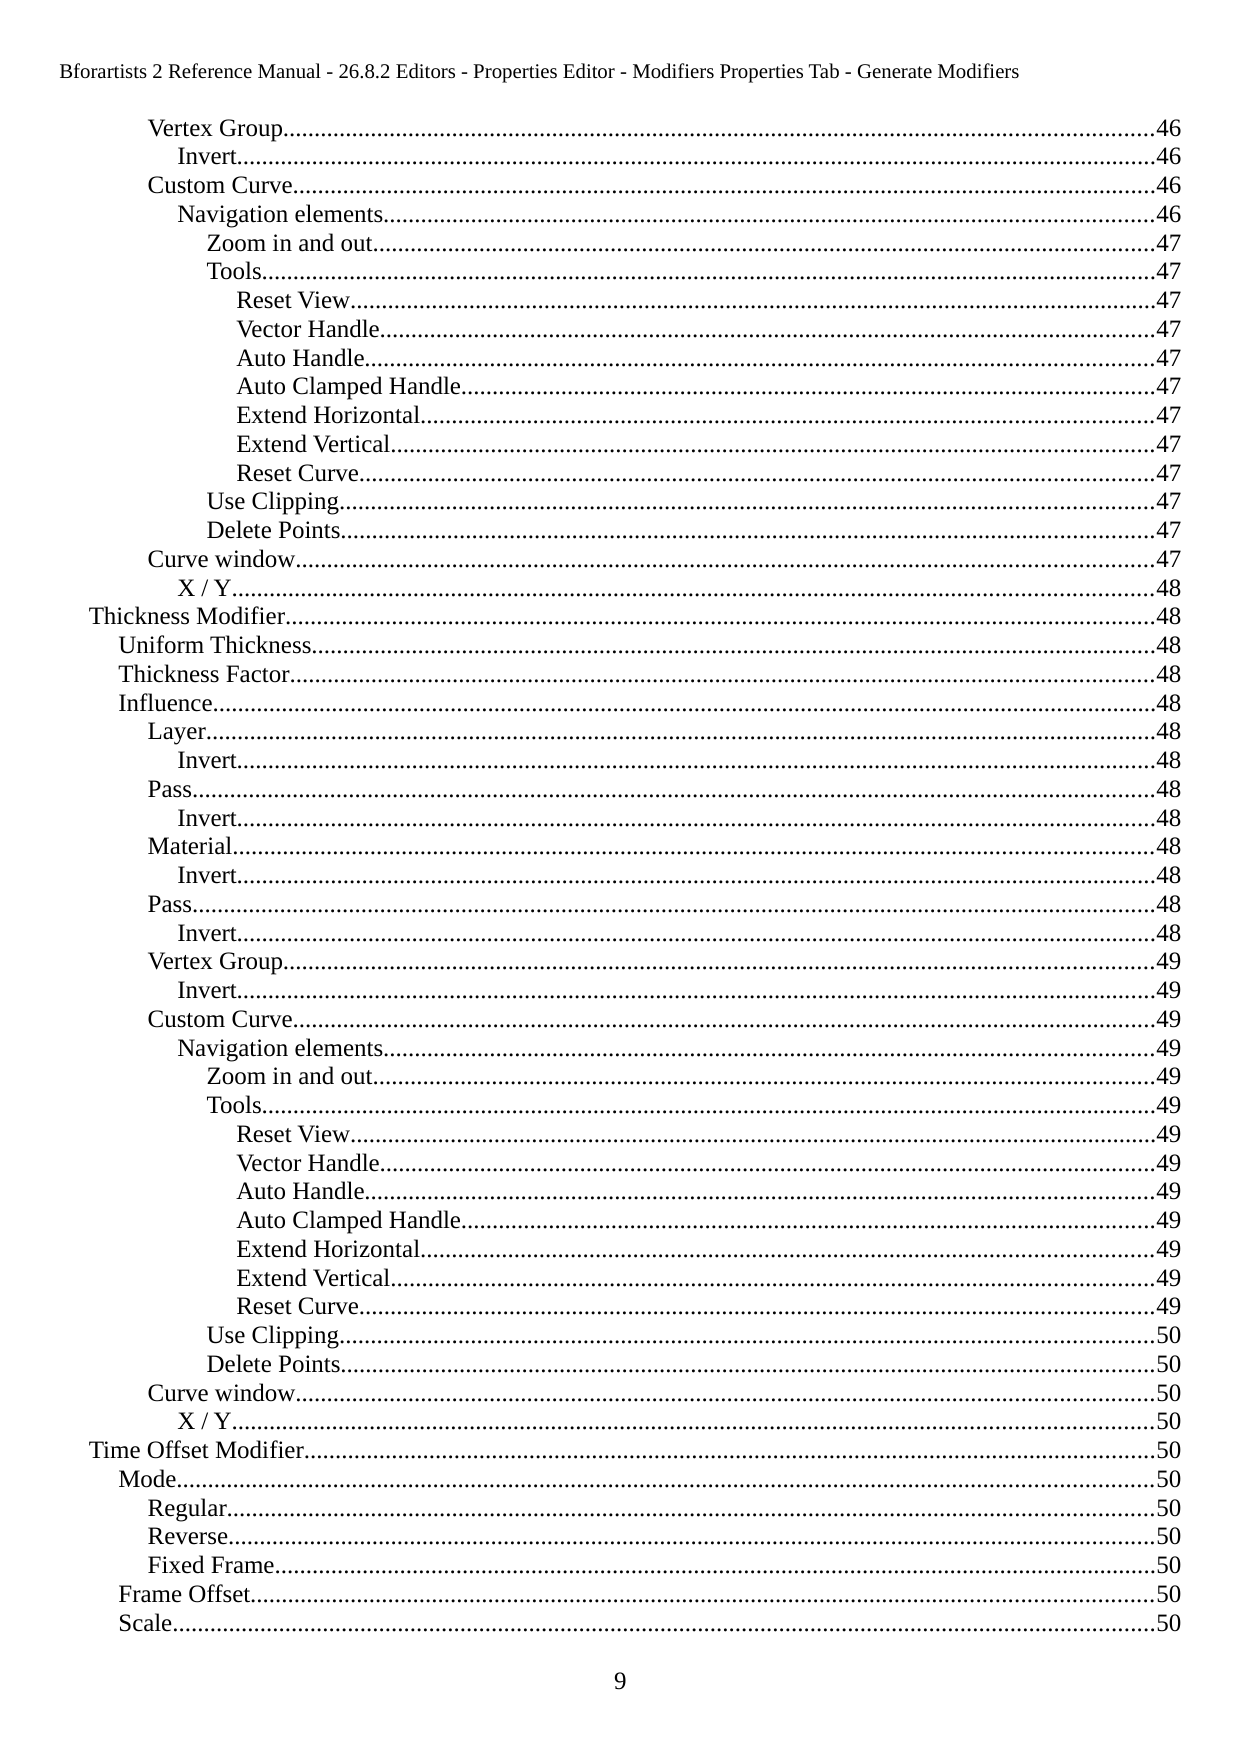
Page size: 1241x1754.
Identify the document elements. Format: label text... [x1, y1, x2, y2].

text Reset Curve 47 [236, 458, 1181, 486]
text Tools 47 [206, 256, 1181, 285]
text Vector Handle 49 [236, 1148, 1181, 1176]
text Invert 48 [177, 860, 1181, 889]
text Influence 48 [118, 688, 1181, 716]
text Auto Handle 49 [236, 1176, 1181, 1205]
text Custom Curve 46 [147, 170, 1181, 199]
text Curve window 47 [147, 544, 1181, 573]
text Custom Curve 49 [147, 1004, 1181, 1033]
text Invert 49 [177, 975, 1181, 1004]
text Use Clipping 47 [206, 486, 1181, 515]
text Reset View 49 [236, 1119, 1181, 1148]
text Uniform Thickness 48 [118, 630, 1181, 659]
text Vertex Group 46 [147, 113, 1181, 141]
text Pass 48 [147, 889, 1181, 918]
text Auto Handle 47 [236, 343, 1181, 371]
text Reset View 47 [236, 285, 1181, 314]
text Auto Clamped Handle 47 [236, 371, 1181, 400]
text X / Y 48 [177, 573, 1181, 601]
text Mode 50 [118, 1464, 1181, 1493]
text Vector Handle 47 [236, 314, 1181, 343]
text Thickness Modifier 48 [88, 601, 1181, 630]
text Thickness Factor 48 [118, 659, 1181, 688]
text Frame Offset 50 [118, 1579, 1181, 1608]
text Reset Curve 49 [236, 1291, 1181, 1320]
text X / Y 50 [177, 1406, 1181, 1435]
text Regular 50 [147, 1493, 1181, 1521]
text Zoom in and out 49 [206, 1061, 1181, 1090]
text Navigation elements 46 [177, 199, 1181, 228]
text Zoom in and out 47 [206, 228, 1181, 256]
text Layer 48 [147, 716, 1181, 745]
text Pass 48 [147, 774, 1181, 803]
text Navigation elements 49 [177, 1033, 1181, 1061]
text Extend Horizontal 49 [236, 1234, 1181, 1263]
text Delete Points 47 [206, 515, 1181, 544]
text Scale 50 [118, 1608, 1181, 1636]
text Time Offset Modifier 50 [88, 1435, 1181, 1464]
text Invert 48 [177, 918, 1181, 946]
text Material 48 [147, 831, 1181, 860]
text Curve window 50 [147, 1378, 1181, 1406]
text Fixed Frame 50 [147, 1550, 1181, 1579]
text Invert 48 [177, 803, 1181, 831]
text Invert 48 [177, 745, 1181, 774]
text Extend Horizontal 47 [236, 400, 1181, 429]
text Extend Vertical 47 [236, 429, 1181, 458]
text Delete Points 50 [206, 1349, 1181, 1378]
text Invert 46 [177, 141, 1181, 170]
text Reverse 50 [147, 1521, 1181, 1550]
text Vertex Group 49 [147, 946, 1181, 975]
text Tools 49 [206, 1090, 1181, 1119]
text Extend Vertical 49 [236, 1263, 1181, 1291]
text Auto Clamped Handle 49 [236, 1205, 1181, 1234]
text Use Clipping 50 [206, 1320, 1181, 1349]
